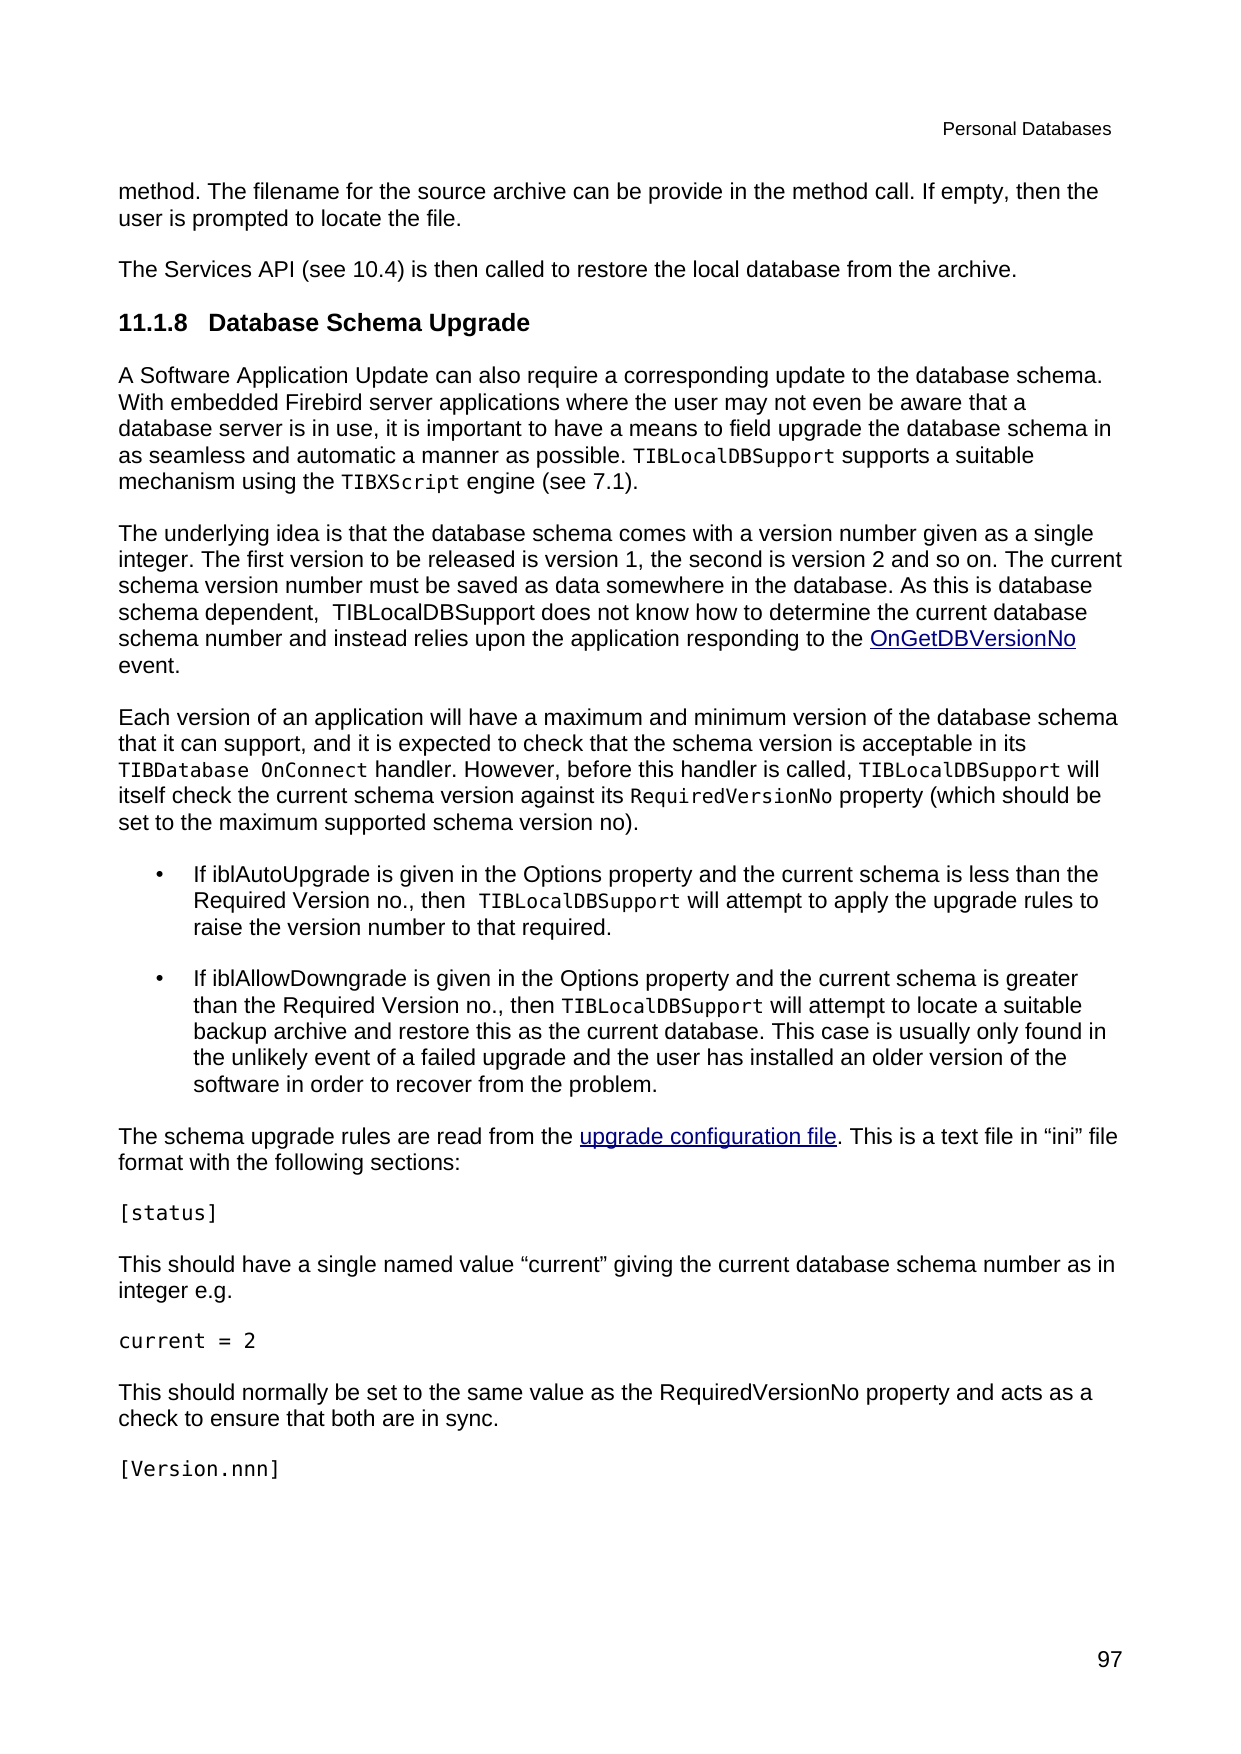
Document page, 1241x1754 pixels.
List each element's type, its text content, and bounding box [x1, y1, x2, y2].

text [Version.nnn] [118, 1457, 1122, 1481]
text The underlying idea is that the database schema comes with a version number given as a single integer. The first version to be released is version 1, the second is version 2 and so on. The current schema version number must be saved as data somewhere in the database. As this is database schema dependent, TIBLocalDBSupport does not know how to determine the current database schema number and instead relies upon the application responding to the OnGetDBVersionNo event. [118, 520, 1122, 678]
text Each version of an application will have a maximum and minimum version of the database schema that it can support, and it is expected to check that the schema version is acceptable in its TIBDatabase OnConnect handler. However, before this handler is called, TIBLocalDBSupport will itself check the current schema version against its RequiredVersionNo property (which should be set to the maximum supported schema version no). [118, 703, 1122, 835]
subtitle Database Schema Upgrade [118, 308, 1122, 337]
list If iblAutoUpgrade is given in the Options property and the current schema is less than the Required Version no., then TIBLocalDBSupport will attempt to apply the upgrade rules to raise the version number to that required. [156, 861, 1122, 940]
text [status] [118, 1201, 1122, 1225]
text current = 2 [118, 1329, 1122, 1353]
text This should normally be set to the same value as the RequiredVersionNo property and acts as a check to ensure that both are in sync. [118, 1379, 1122, 1431]
text method. The filename for the source archive can be provide in the method call. If empty, then the user is prompted to locate the file. [118, 178, 1122, 231]
text A Software Application Update can also require a corresponding update to the database schema. With embedded Firebird server applications where the user may not even be aware that a database server is in use, it is important to have a means to field upgrade the database schema in as seamless and automatic a manner as possible. TIBLocalDBSupport supports a suitable mechanism using the TIBXScript engine (see 7.1). [118, 362, 1122, 494]
list If iblAllowDowngrade is given in the Options property and the current schema is greater than the Required Version no., then TIBLocalDBSupport will attempt to locate a suitable backup archive and restore this as the current database. This case is usually only found in the unlikely event of a failed upgrade and the user has installed an older version of the software in order to recover from the problem. [156, 965, 1122, 1097]
text The Services API (see 10.4) is then called to restore the local database from the archive. [118, 256, 1122, 283]
text This should have a single named value “current” giving the current database schema number as in integer e.g. [118, 1251, 1122, 1303]
text The schema upgrade rules are read from the upgrade configuration file. This is a text file in “ini” file format with the following sections: [118, 1123, 1122, 1175]
